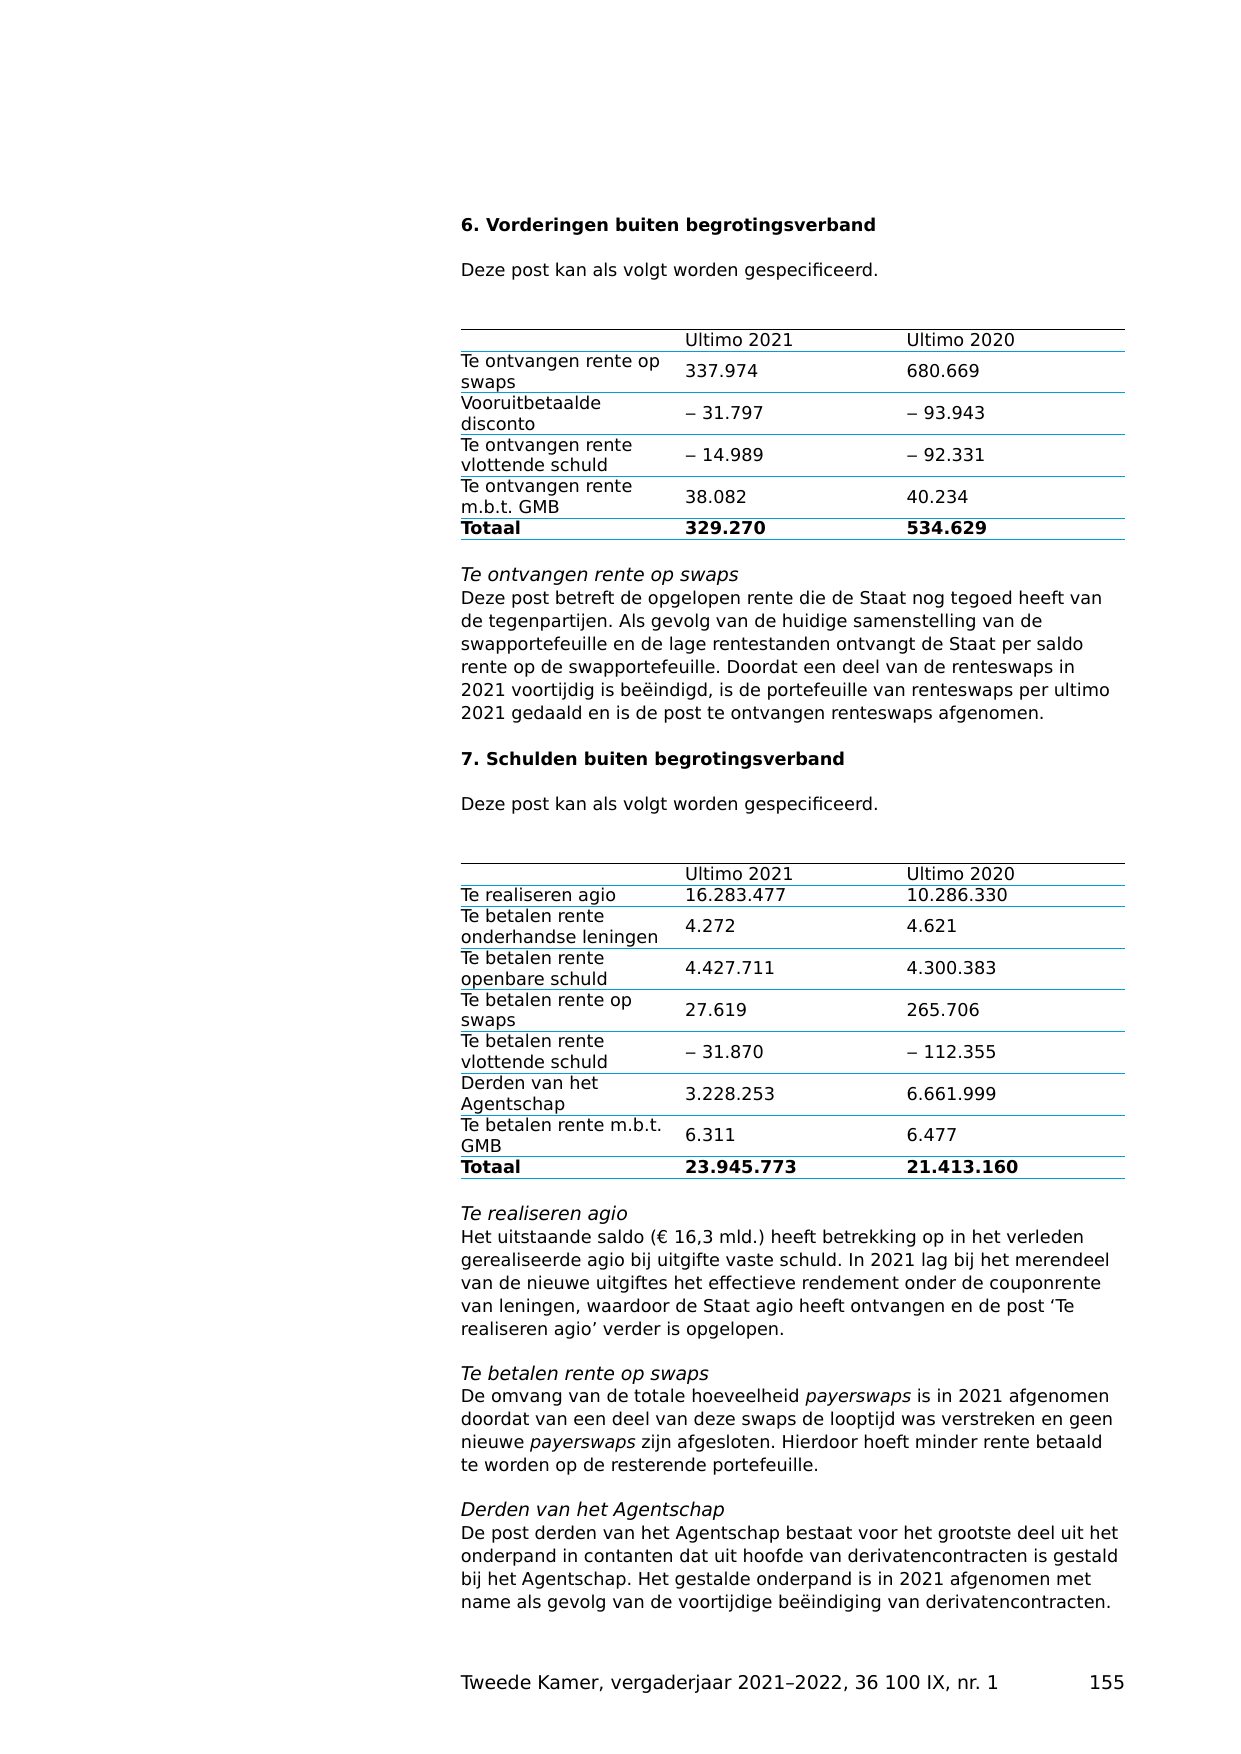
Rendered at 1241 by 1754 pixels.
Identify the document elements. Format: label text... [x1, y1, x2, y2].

table_cell 265.706 [904, 990, 1125, 1031]
table_cell Ultimo 2020 [904, 330, 1125, 351]
table_cell [461, 864, 682, 884]
table_cell [461, 330, 682, 351]
table_cell Totaal [461, 1157, 682, 1177]
text Derden van het Agentschap [461, 1499, 1125, 1521]
table_cell 4.272 [682, 907, 903, 947]
table_cell 6.477 [904, 1116, 1125, 1156]
table_cell 16.283.477 [682, 886, 903, 906]
text Te ontvangen rente op swaps [461, 564, 1125, 586]
table_cell 337.974 [682, 352, 903, 392]
table_cell ‒ 31.870 [682, 1032, 903, 1073]
table_cell Ultimo 2021 [682, 330, 903, 351]
table_cell Te ontvangen rente vlottende schuld [461, 435, 682, 476]
table_cell Te betalen rente op swaps [461, 990, 682, 1031]
table_cell 3.228.253 [682, 1074, 903, 1114]
table_cell 6.311 [682, 1116, 903, 1156]
text Te realiseren agio [461, 1203, 1125, 1225]
table_cell Ultimo 2020 [904, 864, 1125, 884]
table_cell 40.234 [904, 477, 1125, 518]
text 7. Schulden buiten begrotingsverband [461, 747, 1125, 769]
text Deze post kan als volgt worden gespecificeerd. [461, 792, 1125, 815]
table_cell Derden van het Agentschap [461, 1074, 682, 1114]
table_cell Totaal [461, 519, 682, 539]
table_cell Te betalen rente vlottende schuld [461, 1032, 682, 1073]
text Te betalen rente op swaps [461, 1362, 1125, 1384]
table_cell Te realiseren agio [461, 886, 682, 906]
table_cell ‒ 92.331 [904, 435, 1125, 476]
table_cell 23.945.773 [682, 1157, 903, 1177]
table_cell 27.619 [682, 990, 903, 1031]
text De omvang van de totale hoeveelheid payerswaps is in 2021 afgenomen doordat van een deel van deze swaps de looptijd was verstreken en geen nieuwe payerswaps zijn afgesloten. Hierdoor hoeft minder rente betaald te worden op de resterende portefeuille. [461, 1384, 1125, 1476]
table_cell Te ontvangen rente op swaps [461, 352, 682, 392]
table_cell 4.621 [904, 907, 1125, 947]
table_cell Te betalen rente openbare schuld [461, 949, 682, 989]
table_cell 6.661.999 [904, 1074, 1125, 1114]
table_cell 329.270 [682, 519, 903, 539]
table_header Tabel 58 Vorderingen buiten begrotingsverband (bedragen x € 1.000) [461, 304, 1125, 329]
table_cell Vooruitbetaalde disconto [461, 393, 682, 434]
table_cell 4.427.711 [682, 949, 903, 989]
text Het uitstaande saldo (€ 16,3 mld.) heeft betrekking op in het verleden gerealiseerde agio bij uitgifte vaste schuld. In 2021 lag bij het merendeel van de nieuwe uitgiftes het effectieve rendement onder de couponrente van leningen, waardoor de Staat agio heeft ontvangen en de post ‘Te realiseren agio’ verder is opgelopen. [461, 1225, 1125, 1339]
table_cell ‒ 93.943 [904, 393, 1125, 434]
table_cell Te betalen rente m.b.t. GMB [461, 1116, 682, 1156]
table_cell 10.286.330 [904, 886, 1125, 906]
table_header Tabel 59 Schulden buiten begrotingsverband (bedragen x € 1.000) [461, 838, 1125, 863]
text 6. Vorderingen buiten begrotingsverband [461, 213, 1125, 236]
text Deze post kan als volgt worden gespecificeerd. [461, 258, 1125, 281]
table_cell 680.669 [904, 352, 1125, 392]
table_cell 21.413.160 [904, 1157, 1125, 1177]
table_cell ‒ 14.989 [682, 435, 903, 476]
table_cell ‒ 31.797 [682, 393, 903, 434]
table_cell Te ontvangen rente m.b.t. GMB [461, 477, 682, 518]
table_cell Ultimo 2021 [682, 864, 903, 884]
table_cell 38.082 [682, 477, 903, 518]
table_cell ‒ 112.355 [904, 1032, 1125, 1073]
table_cell 534.629 [904, 519, 1125, 539]
text De post derden van het Agentschap bestaat voor het grootste deel uit het onderpand in contanten dat uit hoofde van derivatencontracten is gestald bij het Agentschap. Het gestalde onderpand is in 2021 afgenomen met name als gevolg van de voortijdige beëindiging van derivatencontracten. [461, 1521, 1125, 1613]
text Deze post betreft de opgelopen rente die de Staat nog tegoed heeft van de tegenpartijen. Als gevolg van de huidige samenstelling van de swapportefeuille en de lage rentestanden ontvangt de Staat per saldo rente op de swapportefeuille. Doordat een deel van de renteswaps in 2021 voortijdig is beëindigd, is de portefeuille van renteswaps per ultimo 2021 gedaald en is de post te ontvangen renteswaps afgenomen. [461, 586, 1125, 724]
table_cell 4.300.383 [904, 949, 1125, 989]
table_cell Te betalen rente onderhandse leningen [461, 907, 682, 947]
